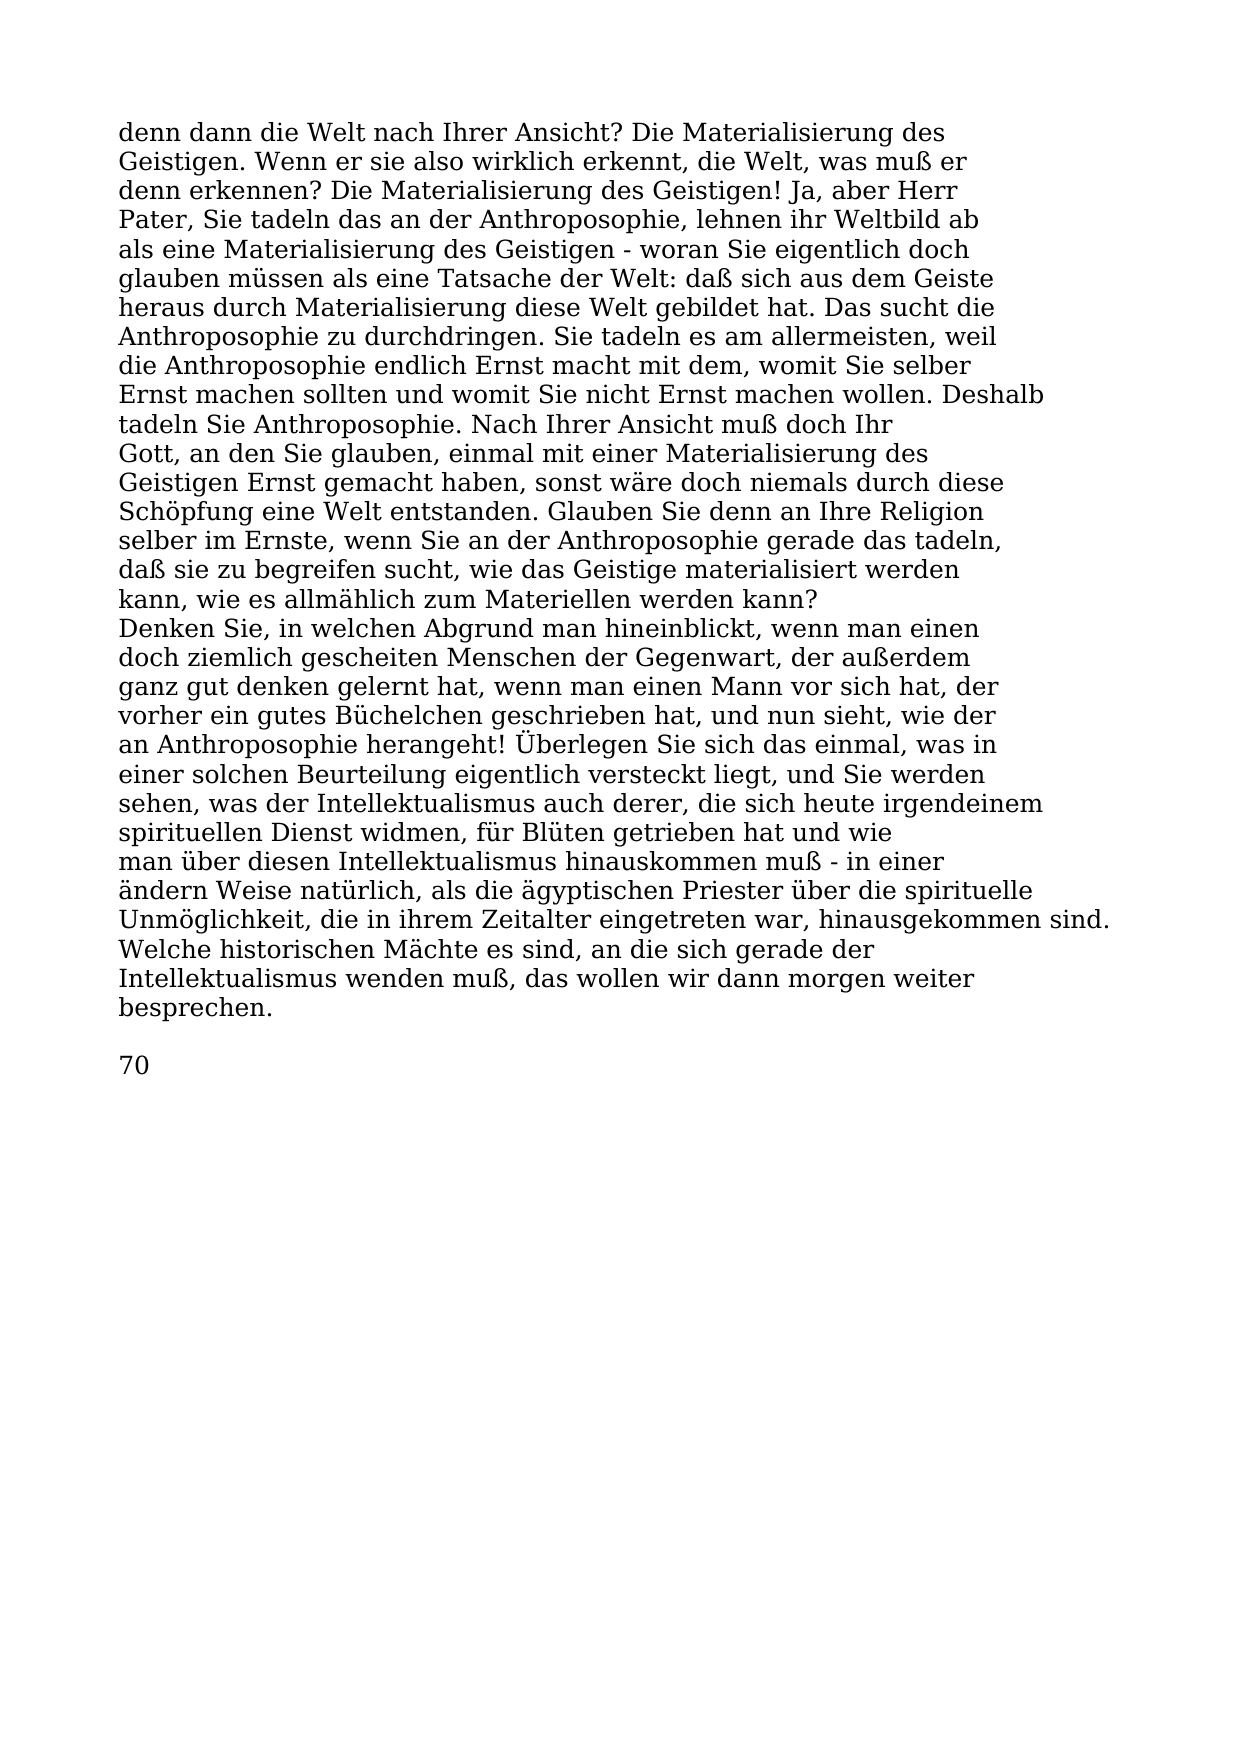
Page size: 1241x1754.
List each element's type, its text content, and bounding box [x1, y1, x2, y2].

text Schöpfung eine Welt entstanden. Glauben Sie denn an Ihre Religion [118, 497, 1122, 526]
text besprechen. [118, 993, 1122, 1022]
text ganz gut denken gelernt hat, wenn man einen Mann vor sich hat, der [118, 672, 1122, 701]
text daß sie zu begreifen sucht, wie das Geistige materialisiert werden [118, 556, 1122, 585]
text Denken Sie, in welchen Abgrund man hineinblickt, wenn man einen [118, 614, 1122, 643]
text denn erkennen? Die Materialisierung des Geistigen! Ja, aber Herr [118, 176, 1122, 206]
text Pater, Sie tadeln das an der Anthroposophie, lehnen ihr Weltbild ab [118, 206, 1122, 235]
text einer solchen Beurteilung eigentlich versteckt liegt, und Sie werden [118, 760, 1122, 789]
text Anthroposophie zu durchdringen. Sie tadeln es am allermeisten, weil [118, 322, 1122, 351]
text doch ziemlich gescheiten Menschen der Gegenwart, der außerdem [118, 643, 1122, 672]
text sehen, was der Intellektualismus auch derer, die sich heute irgendeinem spirituellen Dienst widmen, für Blüten getrieben hat und wie [118, 789, 1122, 847]
text Intellektualismus wenden muß, das wollen wir dann morgen weiter [118, 964, 1122, 993]
text Unmöglichkeit, die in ihrem Zeitalter eingetreten war, hinausgekommen sind. Welche historischen Mächte es sind, an die sich gerade der [118, 906, 1122, 964]
text denn dann die Welt nach Ihrer Ansicht? Die Materialisierung des [118, 118, 1122, 147]
text selber im Ernste, wenn Sie an der Anthroposophie gerade das tadeln, [118, 526, 1122, 556]
text kann, wie es allmählich zum Materiellen werden kann? [118, 585, 1122, 614]
text Gott, an den Sie glauben, einmal mit einer Materialisierung des [118, 439, 1122, 468]
text an Anthroposophie herangeht! Überlegen Sie sich das einmal, was in [118, 731, 1122, 760]
text Geistigen Ernst gemacht haben, sonst wäre doch niemals durch diese [118, 468, 1122, 497]
text ändern Weise natürlich, als die ägyptischen Priester über die spirituelle [118, 876, 1122, 906]
text vorher ein gutes Büchelchen geschrieben hat, und nun sieht, wie der [118, 701, 1122, 731]
text 70 [118, 1051, 1122, 1081]
text als eine Materialisierung des Geistigen - woran Sie eigentlich doch [118, 235, 1122, 264]
text glauben müssen als eine Tatsache der Welt: daß sich aus dem Geiste [118, 264, 1122, 293]
text heraus durch Materialisierung diese Welt gebildet hat. Das sucht die [118, 293, 1122, 322]
text Ernst machen sollten und womit Sie nicht Ernst machen wollen. Deshalb tadeln Sie Anthroposophie. Nach Ihrer Ansicht muß doch Ihr [118, 381, 1122, 439]
text die Anthroposophie endlich Ernst macht mit dem, womit Sie selber [118, 351, 1122, 381]
text Geistigen. Wenn er sie also wirklich erkennt, die Welt, was muß er [118, 147, 1122, 176]
text man über diesen Intellektualismus hinauskommen muß - in einer [118, 847, 1122, 876]
